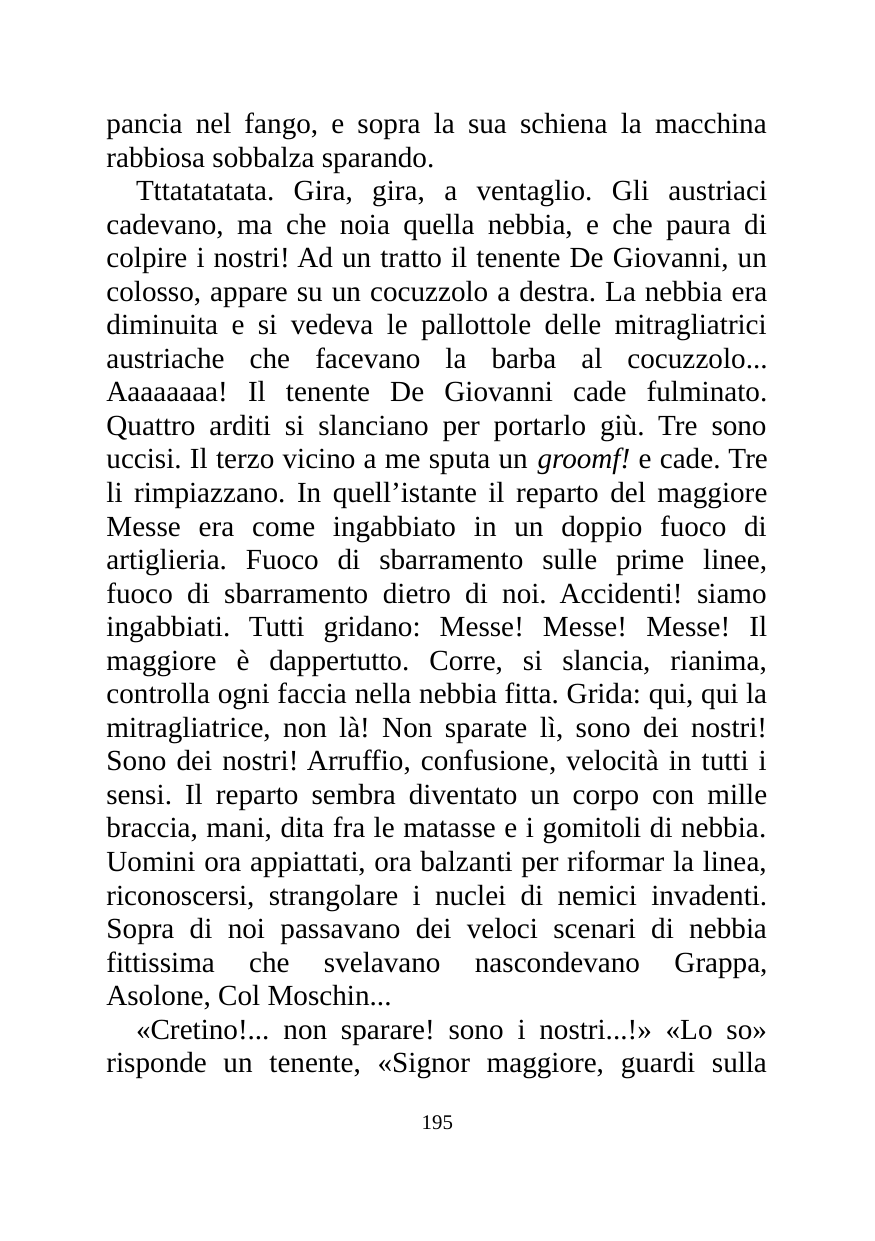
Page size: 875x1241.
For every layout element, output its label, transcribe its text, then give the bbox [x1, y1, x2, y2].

text «Cretino!... non sparare! sono i nostri...!» «Lo so» risponde un tenente, «Signor maggiore, guardi sulla [106, 1012, 768, 1079]
text Tttatatatata. Gira, gira, a ventaglio. Gli austriaci cadevano, ma che noia quella nebbia, e che paura di colpire i nostri! Ad un tratto il tenente De Giovanni, un colosso, appare su un cocuzzolo a destra. La nebbia era diminuita e si vedeva le pallottole delle mitragliatrici austriache che facevano la barba al cocuzzolo... Aaaaaaaa! Il tenente De Giovanni cade fulminato. Quattro arditi si slanciano per portarlo giù. Tre sono uccisi. Il terzo vicino a me sputa un groomf! e cade. Tre li rimpiazzano. In quell’istante il reparto del maggiore Messe era come ingabbiato in un doppio fuoco di artiglieria. Fuoco di sbarramento sulle prime linee, fuoco di sbarramento dietro di noi. Accidenti! siamo ingabbiati. Tutti gridano: Messe! Messe! Messe! Il maggiore è dappertutto. Corre, si slancia, rianima, controlla ogni faccia nella nebbia fitta. Grida: qui, qui la mitragliatrice, non là! Non sparate lì, sono dei nostri! Sono dei nostri! Arruffio, confusione, velocità in tutti i sensi. Il reparto sembra diventato un corpo con mille braccia, mani, dita fra le matasse e i gomitoli di nebbia. Uomini ora appiattati, ora balzanti per riformar la linea, riconoscersi, strangolare i nuclei di nemici invadenti. Sopra di noi passavano dei veloci scenari di nebbia fittissima che svelavano nascondevano Grappa, Asolone, Col Moschin... [106, 173, 768, 1012]
text pancia nel fango, e sopra la sua schiena la macchina rabbiosa sobbalza sparando. [106, 106, 768, 173]
